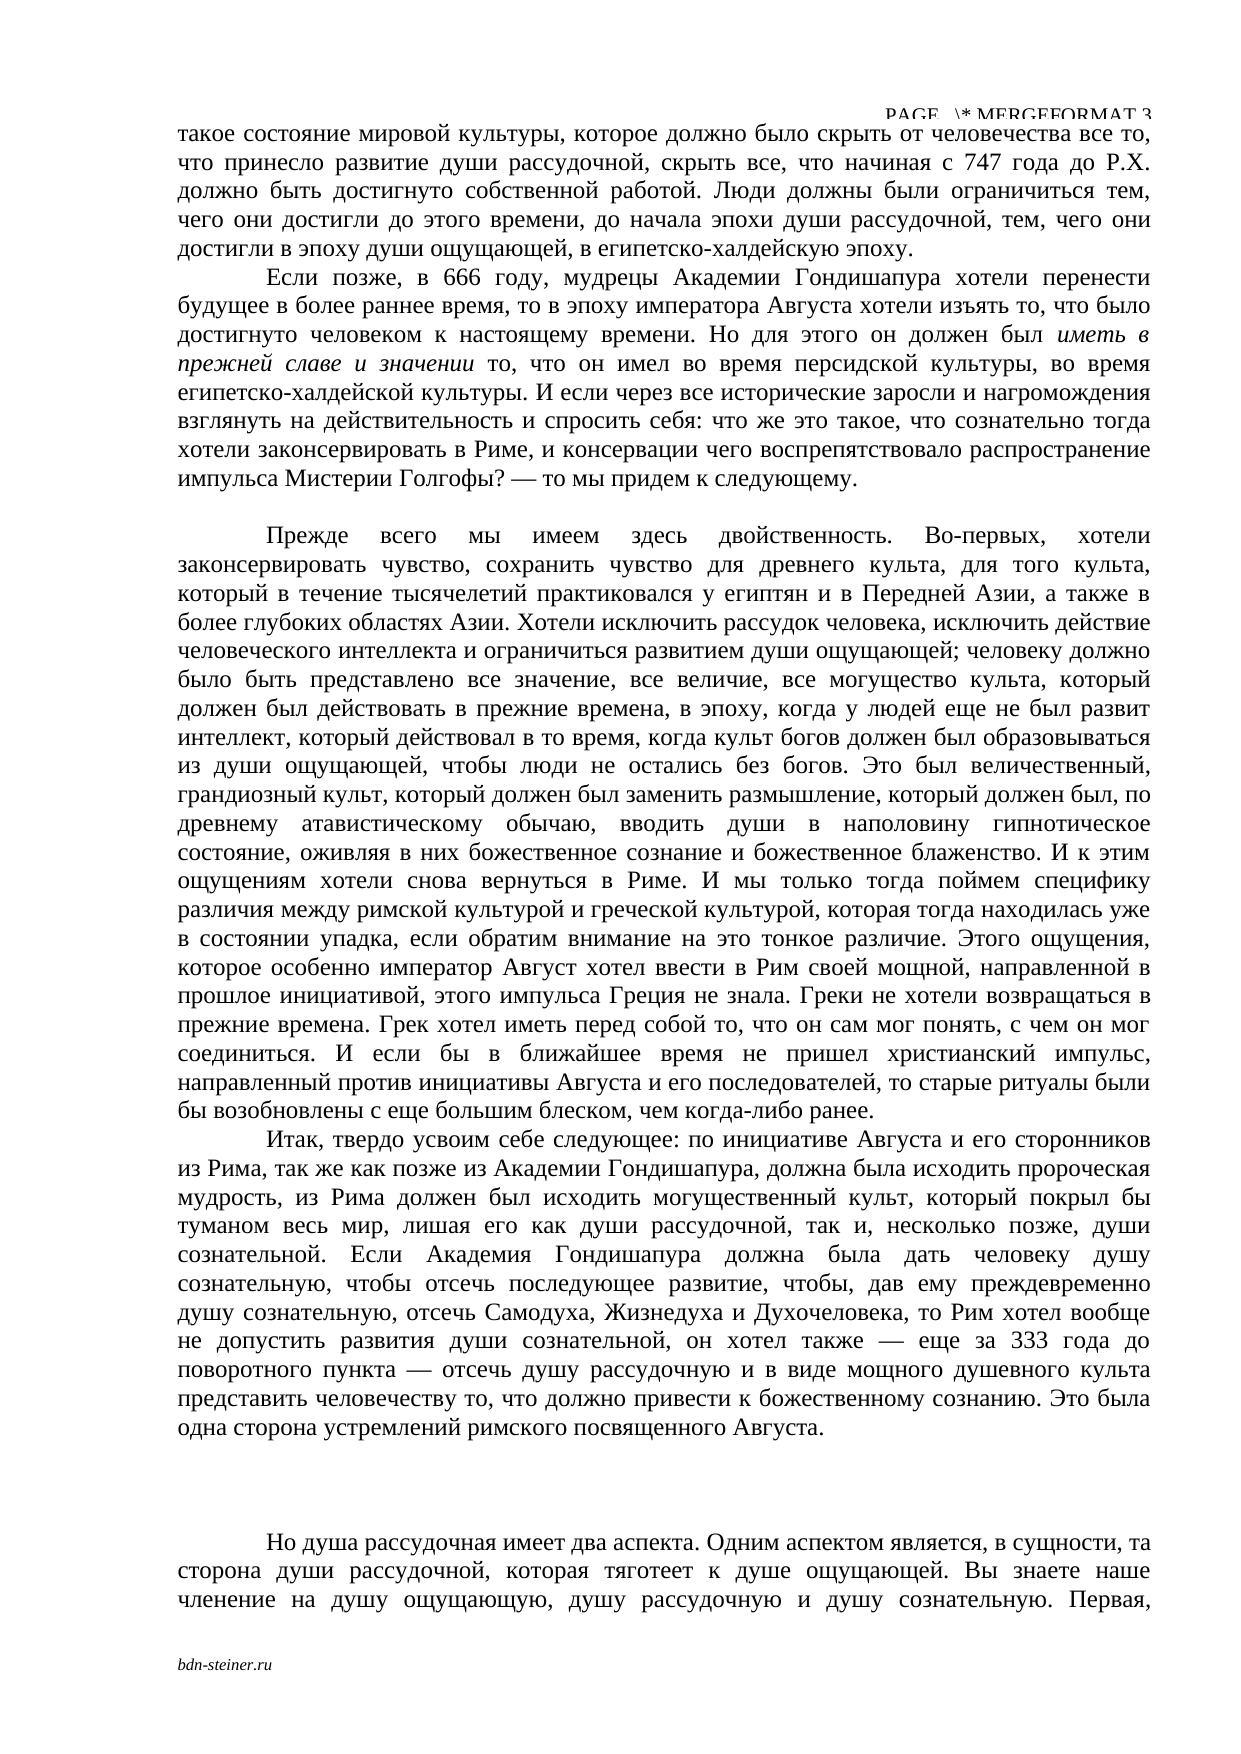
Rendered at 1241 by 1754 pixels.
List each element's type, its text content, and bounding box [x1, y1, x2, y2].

text Прежде всего мы имеем здесь двойственность. Во-первых, хотели законсервировать чувство, сохранить чувство для древнего культа, для того культа, который в течение тысячелетий практиковался у египтян и в Передней Азии, а также в более глубоких областях Азии. Хотели исключить рассудок человека, исключить действие человеческого интеллекта и ограничиться развитием души ощущающей; человеку должно было быть представлено все значение, все величие, все могущество культа, который должен был действовать в прежние времена, в эпоху, когда у людей еще не был развит интеллект, который действовал в то время, когда культ богов должен был образовываться из души ощущающей, чтобы люди не остались без богов. Это был величественный, грандиозный культ, который должен был заменить размышление, который должен был, по древнему атавистическому обычаю, вводить души в наполовину гипнотическое состояние, оживляя в них божественное сознание и божественное блаженство. И к этим ощущениям хотели снова вернуться в Риме. И мы только тогда поймем специфику различия между римской культурой и греческой культурой, которая тогда находилась уже в состоянии упадка, если обратим внимание на это тонкое различие. Этого ощущения, которое особенно император Август хотел ввести в Рим своей мощной, направленной в прошлое инициативой, этого импульса Греция не знала. Греки не хотели возвращаться в прежние времена. Грек хотел иметь перед собой то, что он сам мог понять, с чем он мог соединиться. И если бы в ближайшее время не пришел христианский импульс, направленный против инициативы Августа и его последователей, то старые ритуалы были бы возобновлены с еще большим блеском, чем когда-либо ранее. [177, 521, 1152, 1124]
text Если позже, в 666 году, мудрецы Академии Гондишапура хотели перенести будущее в более раннее время, то в эпоху императора Августа хотели изъять то, что было достигнуто человеком к настоящему времени. Но для этого он должен был иметь в прежней славе и значении то, что он имел во время персидской культуры, во время египетско-халдейской культуры. И если через все исторические заросли и нагромождения взглянуть на действительность и спросить себя: что же это такое, что сознательно тогда хотели законсервировать в Риме, и консервации чего воспрепятствовало распространение импульса Мистерии Голгофы? — то мы придем к следующему. [177, 262, 1152, 492]
text такое состояние мировой культуры, которое должно было скрыть от человечества все то, что принесло развитие души рассудочной, скрыть все, что начиная с 747 года до Р.Х. должно быть достигнуто собственной работой. Люди должны были ограничиться тем, чего они достигли до этого времени, до начала эпохи души рассудочной, тем, чего они достигли в эпоху души ощущающей, в египетско-халдейскую эпоху. [177, 118, 1152, 262]
text Итак, твердо усвоим себе следующее: по инициативе Августа и его сторонников из Рима, так же как позже из Академии Гондишапура, должна была исходить пророческая мудрость, из Рима должен был исходить могущественный культ, который покрыл бы туманом весь мир, лишая его как души рассудочной, так и, несколько позже, души сознательной. Если Академия Гондишапура должна была дать человеку душу сознательную, чтобы отсечь последующее развитие, чтобы, дав ему преждевременно душу сознательную, отсечь Самодуха, Жизнедуха и Духочеловека, то Рим хотел вообще не допустить развития души сознательной, он хотел также — еще за 333 года до поворотного пункта — отсечь душу рассудочную и в виде мощного душевного культа представить человечеству то, что должно привести к божественному сознанию. Это была одна сторона устремлений римского посвященного Августа. [177, 1124, 1152, 1441]
text Но душа рассудочная имеет два аспекта. Одним аспектом является, в сущности, та сторона души рассудочной, которая тяготеет к душе ощущающей. Вы знаете наше членение на душу ощущающую, душу рассудочную и душу сознательную. Первая, [177, 1527, 1152, 1613]
